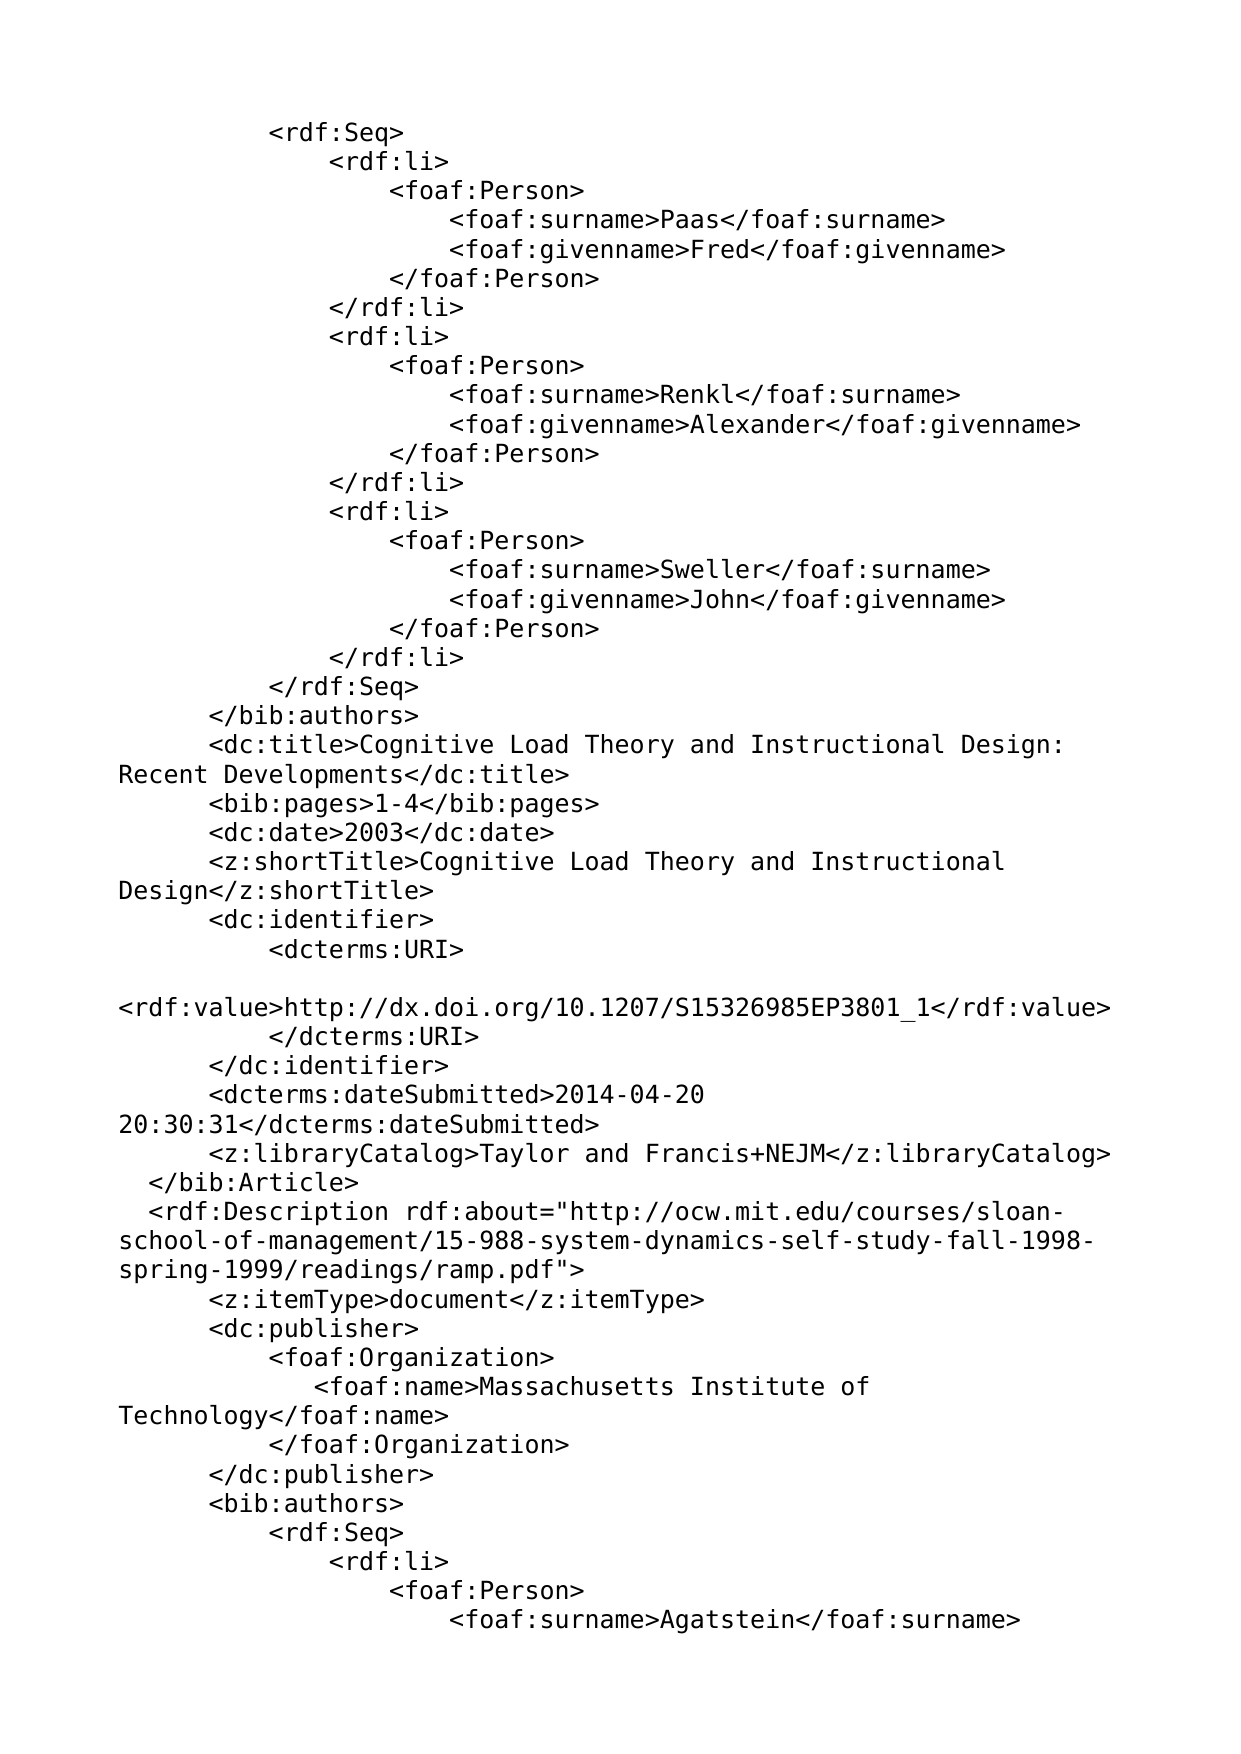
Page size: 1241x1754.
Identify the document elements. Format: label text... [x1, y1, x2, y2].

text <rdf:Seq> <rdf:li> <foaf:Person> <foaf:surname>Paas</foaf:surname> <foaf:givenname>Fred</foaf:givenname> </foaf:Person> </rdf:li> <rdf:li> <foaf:Person> <foaf:surname>Renkl</foaf:surname> <foaf:givenname>Alexander</foaf:givenname> </foaf:Person> </rdf:li> <rdf:li> <foaf:Person> <foaf:surname>Sweller</foaf:surname> <foaf:givenname>John</foaf:givenname> </foaf:Person> </rdf:li> </rdf:Seq> </bib:authors> <dc:title>Cognitive Load Theory and Instructional Design: Recent Developments</dc:title> <bib:pages>1-4</bib:pages> <dc:date>2003</dc:date> <z:shortTitle>Cognitive Load Theory and Instructional Design</z:shortTitle> <dc:identifier> <dcterms:URI> <rdf:value>http://dx.doi.org/10.1207/S15326985EP3801_1</rdf:value> </dcterms:URI> </dc:identifier> <dcterms:dateSubmitted>2014-04-20 20:30:31</dcterms:dateSubmitted> <z:libraryCatalog>Taylor and Francis+NEJM</z:libraryCatalog> </bib:Article> <rdf:Description rdf:about="http://ocw.mit.edu/courses/sloan-school-of-management/15-988-system-dynamics-self-study-fall-1998-spring-1999/readings/ramp.pdf"> <z:itemType>document</z:itemType> <dc:publisher> <foaf:Organization> <foaf:name>Massachusetts Institute of Technology</foaf:name> </foaf:Organization> </dc:publisher> <bib:authors> <rdf:Seq> <rdf:li> <foaf:Person> <foaf:surname>Agatstein</foaf:surname> [118, 118, 1122, 1635]
